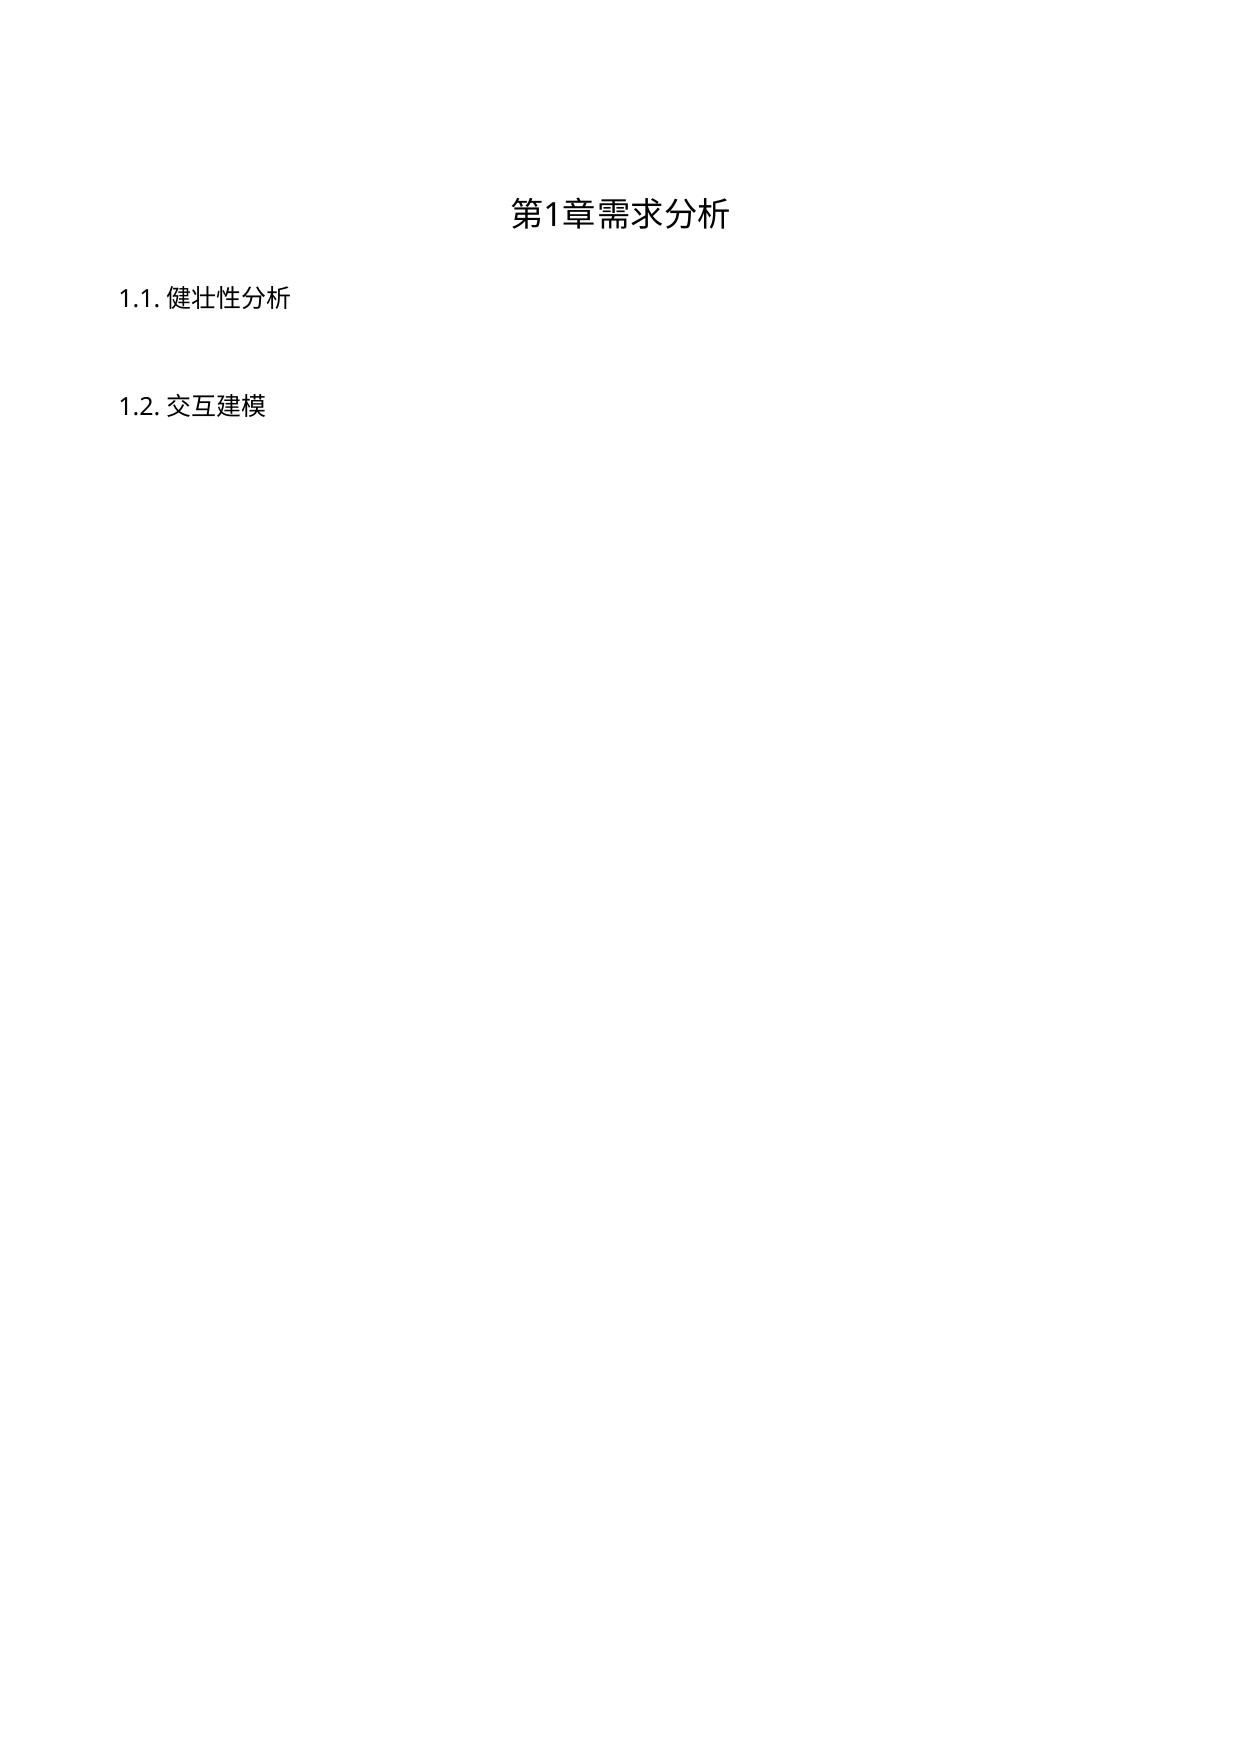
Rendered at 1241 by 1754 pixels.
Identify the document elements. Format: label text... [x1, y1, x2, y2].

subtitle 交互建模 [118, 387, 1122, 423]
subtitle 需求分析 [118, 188, 1122, 236]
subtitle 健壮性分析 [118, 278, 1122, 314]
